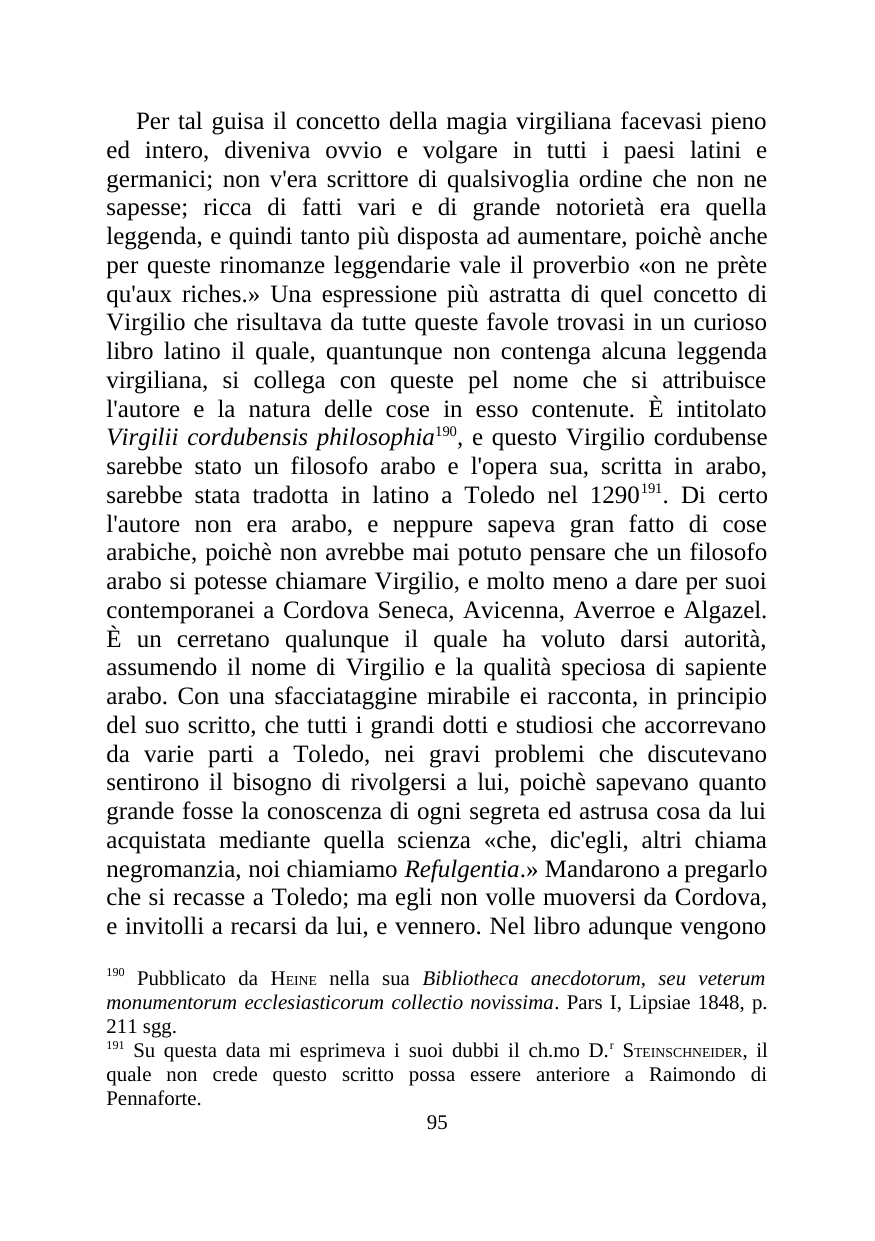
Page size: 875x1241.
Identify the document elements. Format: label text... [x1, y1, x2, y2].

text Per tal guisa il concetto della magia virgiliana facevasi pieno ed intero, diveniva ovvio e volgare in tutti i paesi latini e germanici; non v'era scrittore di qualsivoglia ordine che non ne sapesse; ricca di fatti vari e di grande notorietà era quella leggenda, e quindi tanto più disposta ad aumentare, poichè anche per queste rinomanze leggendarie vale il proverbio «on ne prète qu'aux riches.» Una espressione più astratta di quel concetto di Virgilio che risultava da tutte queste favole trovasi in un curioso libro latino il quale, quantunque non contenga alcuna leggenda virgiliana, si collega con queste pel nome che si attribuisce l'autore e la natura delle cose in esso contenute. È intitolato Virgilii cordubensis philosophia, e questo Virgilio cordubense sarebbe stato un filosofo arabo e l'opera sua, scritta in arabo, sarebbe stata tradotta in latino a Toledo nel 1290. Di certo l'autore non era arabo, e neppure sapeva gran fatto di cose arabiche, poichè non avrebbe mai potuto pensare che un filosofo arabo si potesse chiamare Virgilio, e molto meno a dare per suoi contemporanei a Cordova Seneca, Avicenna, Averroe e Algazel. È un cerretano qualunque il quale ha voluto darsi autorità, assumendo il nome di Virgilio e la qualità speciosa di sapiente arabo. Con una sfacciataggine mirabile ei racconta, in principio del suo scritto, che tutti i grandi dotti e studiosi che accorrevano da varie parti a Toledo, nei gravi problemi che discutevano sentirono il bisogno di rivolgersi a lui, poichè sapevano quanto grande fosse la conoscenza di ogni segreta ed astrusa cosa da lui acquistata mediante quella scienza «che, dic'egli, altri chiama negromanzia, noi chiamiamo Refulgentia.» Mandarono a pregarlo che si recasse a Toledo; ma egli non volle muoversi da Cordova, e invitolli a recarsi da lui, e vennero. Nel libro adunque vengono [106, 106, 768, 940]
text Pubblicato da Heine nella sua Bibliotheca anecdotorum, seu veterum monumentorum ecclesiasticorum collectio novissima. Pars I, Lipsiae 1848, p. 211 sgg. [106, 966, 768, 1038]
text Su questa data mi esprimeva i suoi dubbi il ch.mo D.r Steinschneider, il quale non crede questo scritto possa essere anteriore a Raimondo di Pennaforte. [106, 1038, 768, 1110]
